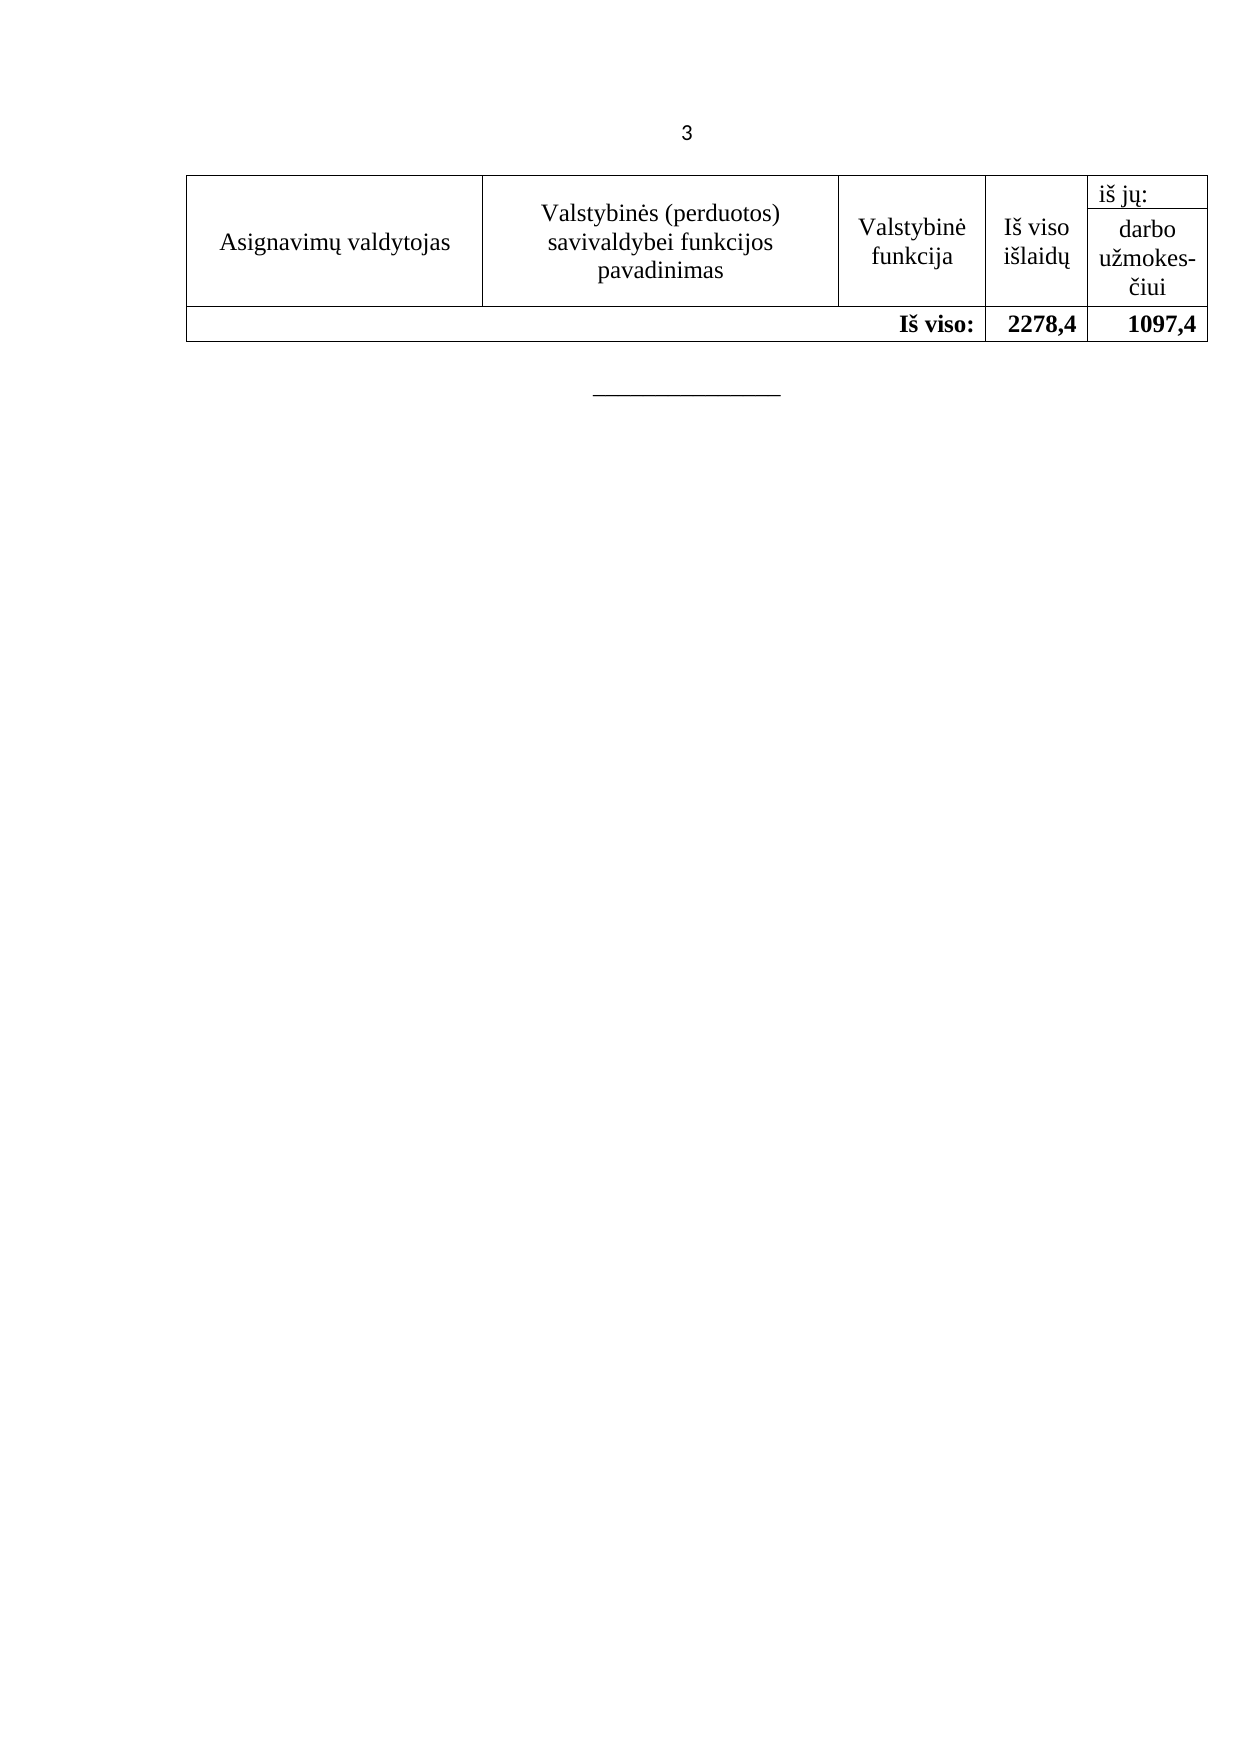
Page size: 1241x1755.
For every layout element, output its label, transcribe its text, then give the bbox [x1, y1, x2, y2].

text _______________ [177, 370, 1196, 399]
table_header Asignavimų valdytojas [187, 176, 482, 306]
table_cell darbo užmokes-čiui [1088, 209, 1207, 306]
table_cell 1097,4 [1088, 307, 1207, 341]
table_header Iš viso išlaidų [986, 176, 1087, 306]
table_header Valstybinės (perduotos) savivaldybei funkcijos pavadinimas [483, 176, 838, 306]
table_header Valstybinė funkcija [839, 176, 985, 306]
table_cell 2278,4 [986, 307, 1087, 341]
table_header iš jų: [1088, 176, 1207, 208]
table_cell Iš viso: [187, 307, 985, 341]
